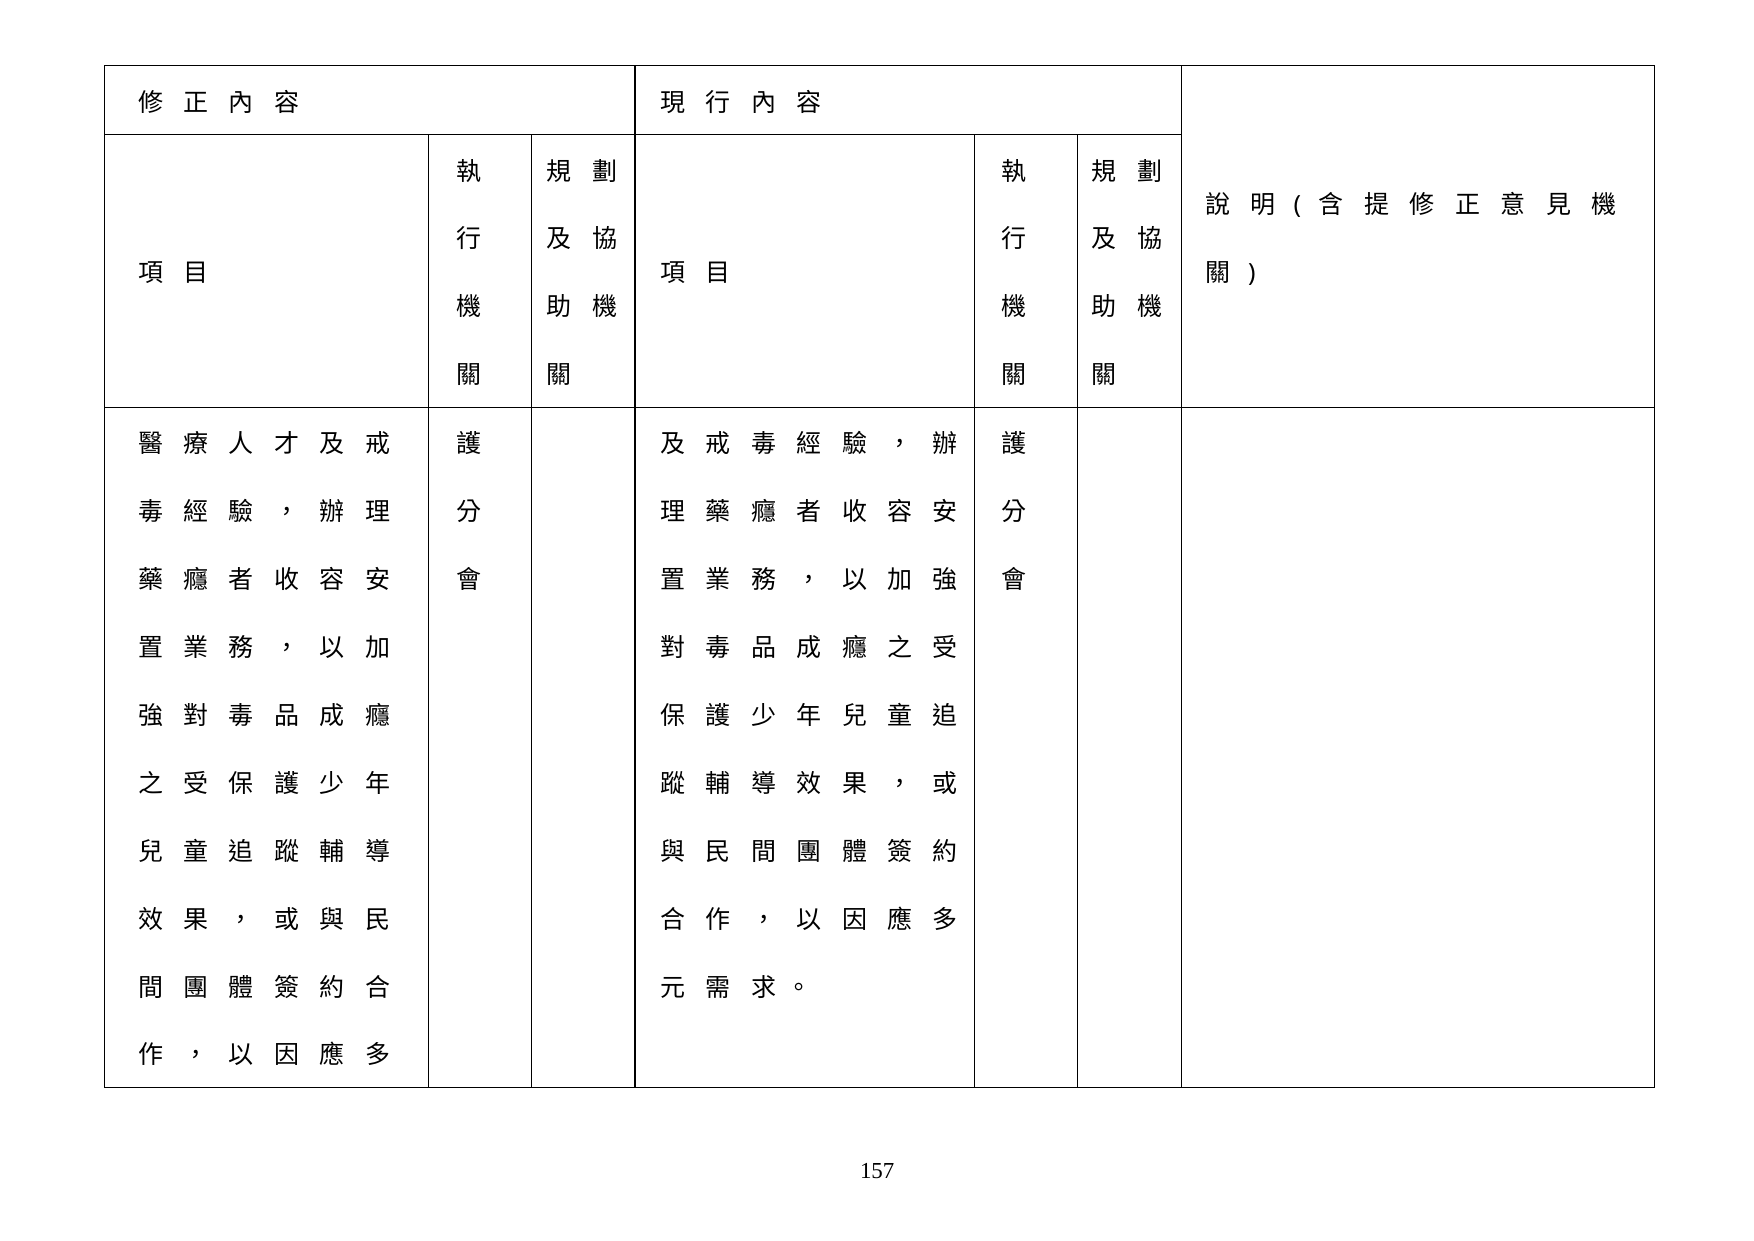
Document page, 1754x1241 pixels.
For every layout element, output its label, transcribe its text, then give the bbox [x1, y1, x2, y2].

table_header 現行內容 [636, 66, 1181, 134]
table_cell 執行機關 [975, 135, 1077, 407]
table_cell 規劃及協助機關 [1078, 135, 1181, 407]
table_cell 護分會 [975, 408, 1077, 1087]
table_cell [532, 408, 634, 1087]
table_cell 護分會 [429, 408, 531, 1087]
table_header 修正內容 [105, 66, 634, 134]
table_cell 執行機關 [429, 135, 531, 407]
table_cell 項目 [636, 135, 974, 407]
table_cell [1078, 408, 1181, 1087]
table_header 說明(含提修正意見機關) [1182, 66, 1654, 407]
table_cell 規劃及協助機關 [532, 135, 634, 407]
table_cell [1182, 408, 1654, 1087]
table_cell 項目 [105, 135, 428, 407]
table_cell 及戒毒經驗，辦理藥癮者收容安置業務，以加強對毒品成癮之受保護少年兒童追蹤輔導效果，或與民間團體簽約合作，以因應多元需求。 [636, 408, 974, 1087]
table_cell 醫療人才及戒毒經驗，辦理藥癮者收容安置業務，以加強對毒品成癮之受保護少年兒童追蹤輔導效果，或與民間團體簽約合作，以因應多 [105, 408, 428, 1087]
